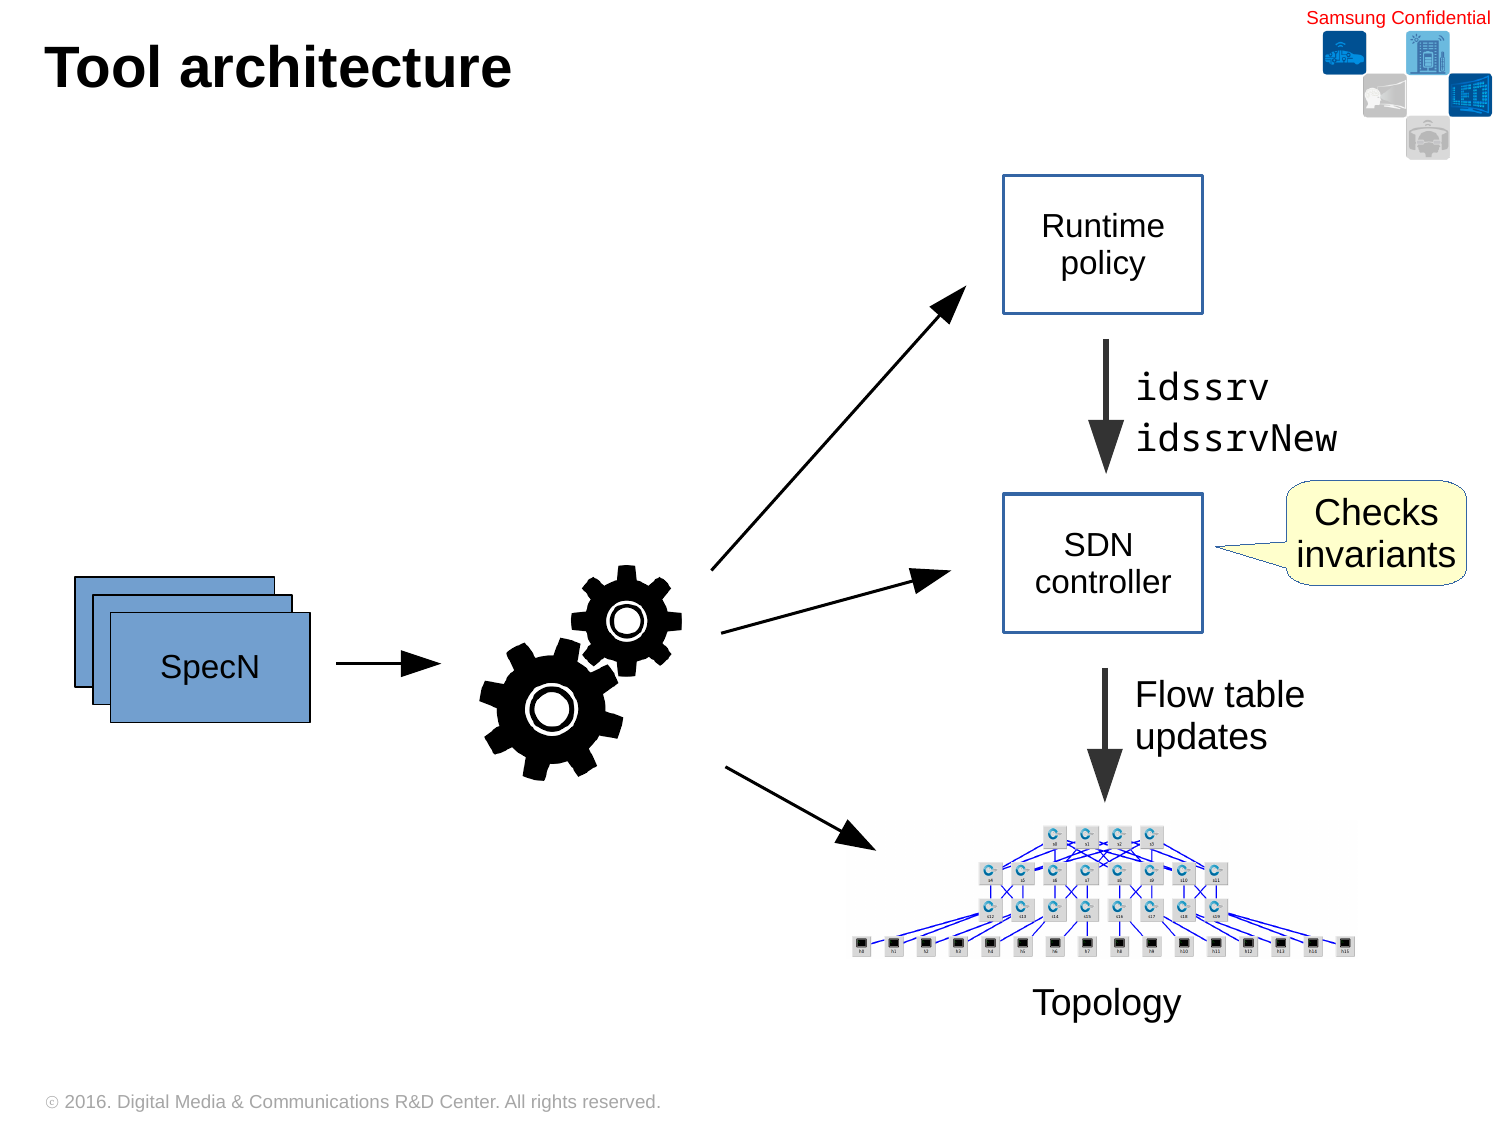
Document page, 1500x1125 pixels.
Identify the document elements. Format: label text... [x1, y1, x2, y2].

picture [846, 820, 1358, 959]
picture [479, 565, 682, 781]
text_box Flow table updates [1120, 665, 1321, 765]
text_box SpecN [110, 612, 310, 723]
text_box Checks invariants [1215, 480, 1467, 586]
text_box SDN controller [1003, 493, 1203, 633]
text_box idssrv idssrvNew [1120, 352, 1353, 455]
text_box SpecN [92, 594, 293, 705]
title Tool architecture [29, 20, 1380, 108]
text_box SpecN [75, 577, 275, 687]
picture [1321, 30, 1493, 160]
text_box Runtime policy [1003, 175, 1203, 314]
text_box Topology [1017, 974, 1197, 1031]
